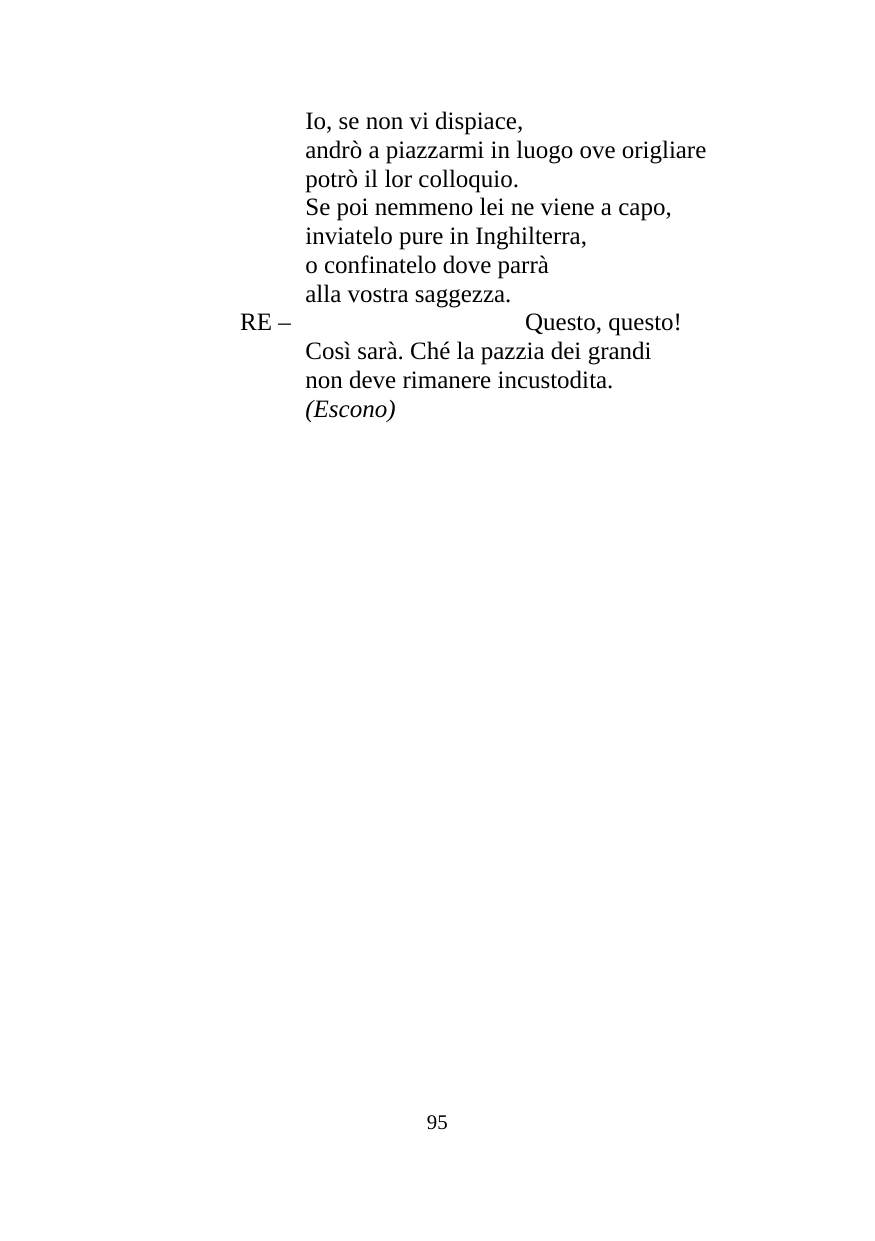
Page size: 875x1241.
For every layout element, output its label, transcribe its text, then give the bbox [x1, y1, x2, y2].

table_cell RE – [106, 308, 298, 422]
table_cell [298, 308, 518, 336]
table_cell Io, se non vi dispiace, andrò a piazzarmi in luogo ove origliare potrò il lor colloquio. Se poi nemmeno lei ne viene a capo, inviatelo pure in Inghilterra, o confinatelo dove parrà alla vostra saggezza. [298, 106, 768, 307]
table_cell Questo, questo! [518, 308, 768, 336]
table_cell [106, 106, 298, 307]
table_cell Così sarà. Ché la pazzia dei grandi non deve rimanere incustodita. (Escono) [298, 336, 768, 422]
